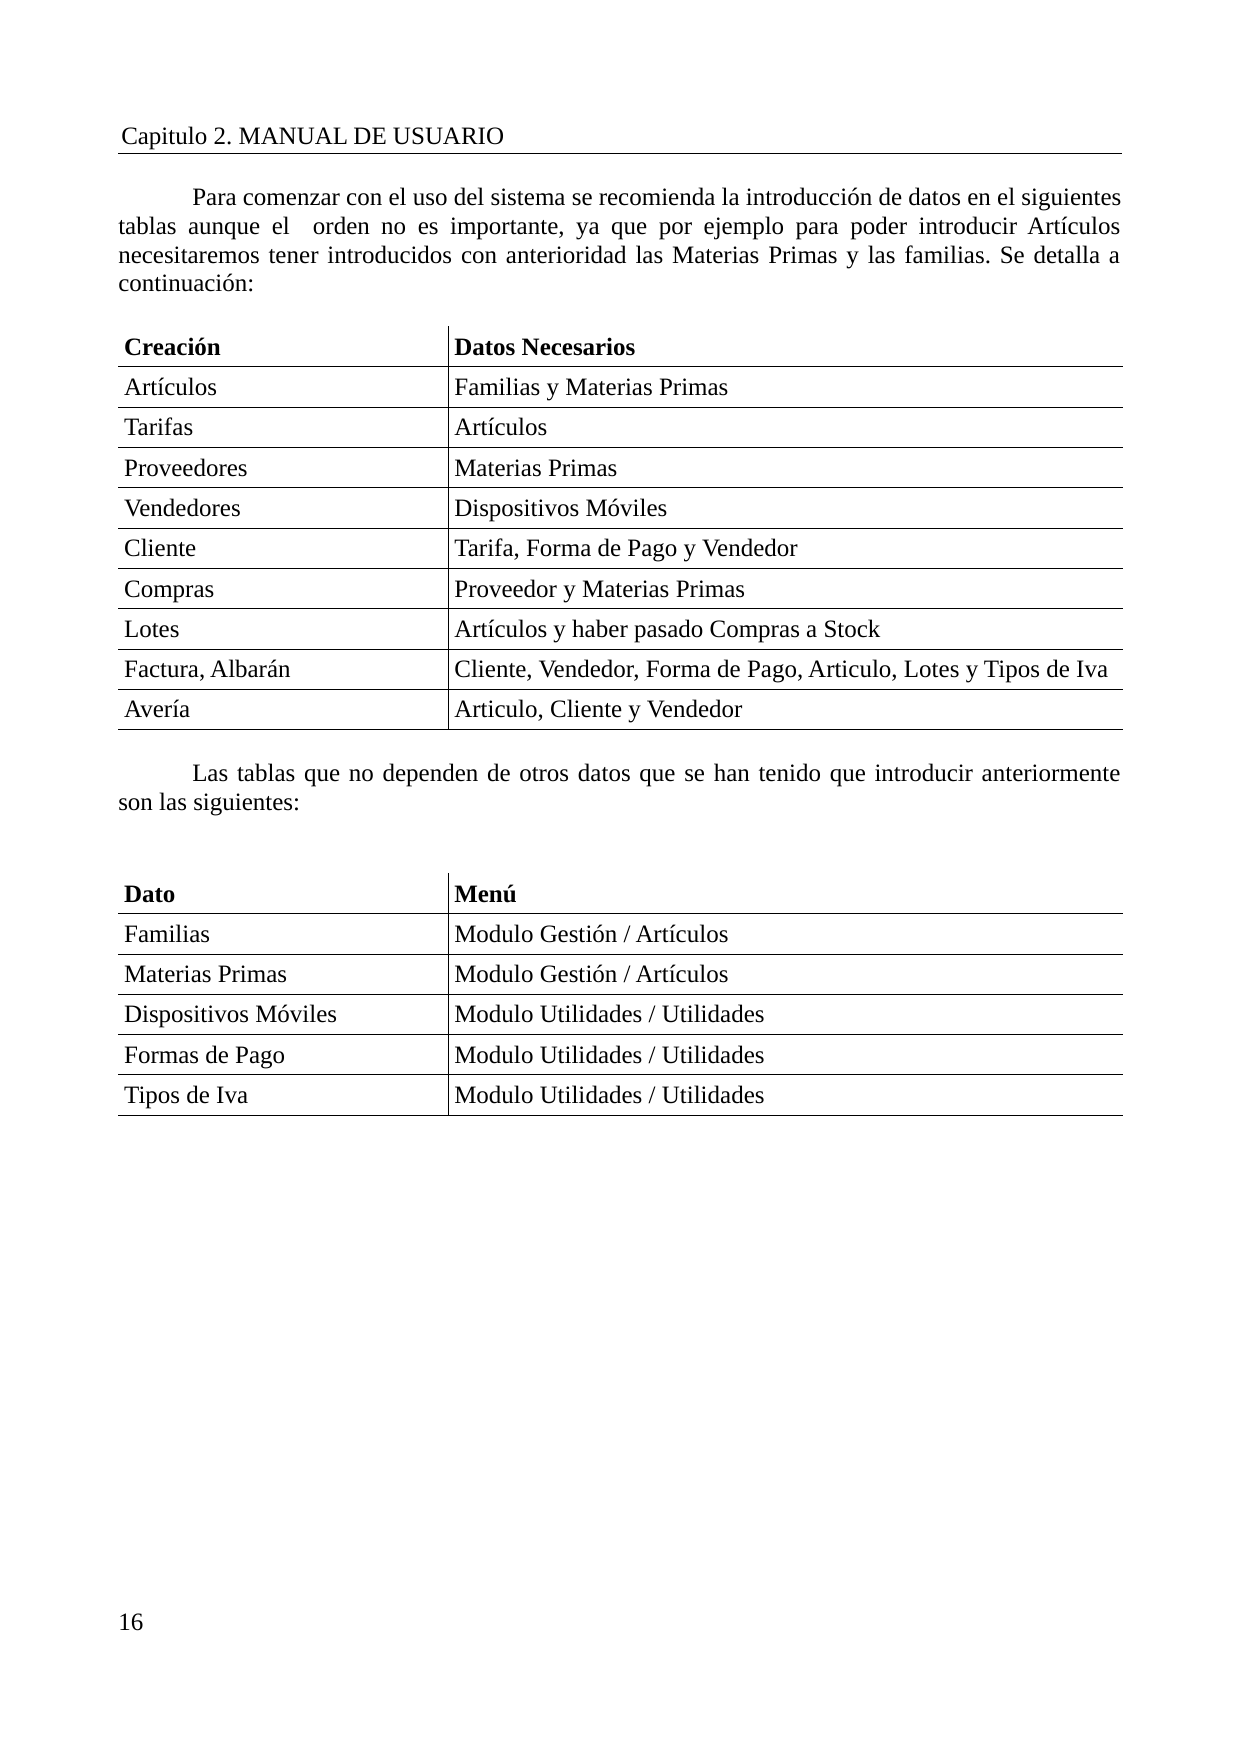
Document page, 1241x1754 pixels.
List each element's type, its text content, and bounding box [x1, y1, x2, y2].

table_cell Compras [118, 569, 448, 608]
table_header Datos Necesarios [449, 326, 1123, 366]
table_cell Familias y Materias Primas [449, 367, 1123, 407]
table_cell Lotes [118, 609, 448, 648]
table_cell Modulo Utilidades / Utilidades [449, 995, 1123, 1034]
table_cell Factura, Albarán [118, 650, 448, 689]
text Las tablas que no dependen de otros datos que se han tenido que introducir anteriormente son las siguientes: [118, 758, 1122, 815]
table_cell Vendedores [118, 488, 448, 527]
table_header Dato [118, 873, 448, 913]
table_cell Formas de Pago [118, 1035, 448, 1074]
table_cell Modulo Utilidades / Utilidades [449, 1075, 1123, 1115]
table_cell Cliente, Vendedor, Forma de Pago, Articulo, Lotes y Tipos de Iva [449, 650, 1123, 689]
table_cell Avería [118, 690, 448, 729]
text Para comenzar con el uso del sistema se recomienda la introducción de datos en el siguientes tablas aunque el orden no es importante, ya que por ejemplo para poder introducir Artículos necesitaremos tener introducidos con anterioridad las Materias Primas y las familias. Se detalla a continuación: [118, 182, 1122, 297]
table_cell Articulo, Cliente y Vendedor [449, 690, 1123, 729]
table_cell Modulo Gestión / Artículos [449, 955, 1123, 994]
table_cell Proveedor y Materias Primas [449, 569, 1123, 608]
table_cell Tipos de Iva [118, 1075, 448, 1115]
table_cell Proveedores [118, 448, 448, 487]
table_cell Tarifas [118, 408, 448, 447]
table_cell Artículos [118, 367, 448, 407]
table_cell Dispositivos Móviles [449, 488, 1123, 527]
table_cell Familias [118, 914, 448, 953]
table_cell Dispositivos Móviles [118, 995, 448, 1034]
table_header Creación [118, 326, 448, 366]
table_cell Cliente [118, 529, 448, 568]
table_cell Artículos y haber pasado Compras a Stock [449, 609, 1123, 648]
table_cell Modulo Utilidades / Utilidades [449, 1035, 1123, 1074]
table_cell Materias Primas [449, 448, 1123, 487]
table_header Menú [449, 873, 1123, 913]
table_cell Modulo Gestión / Artículos [449, 914, 1123, 953]
table_cell Materias Primas [118, 955, 448, 994]
table_cell Tarifa, Forma de Pago y Vendedor [449, 529, 1123, 568]
table_cell Artículos [449, 408, 1123, 447]
